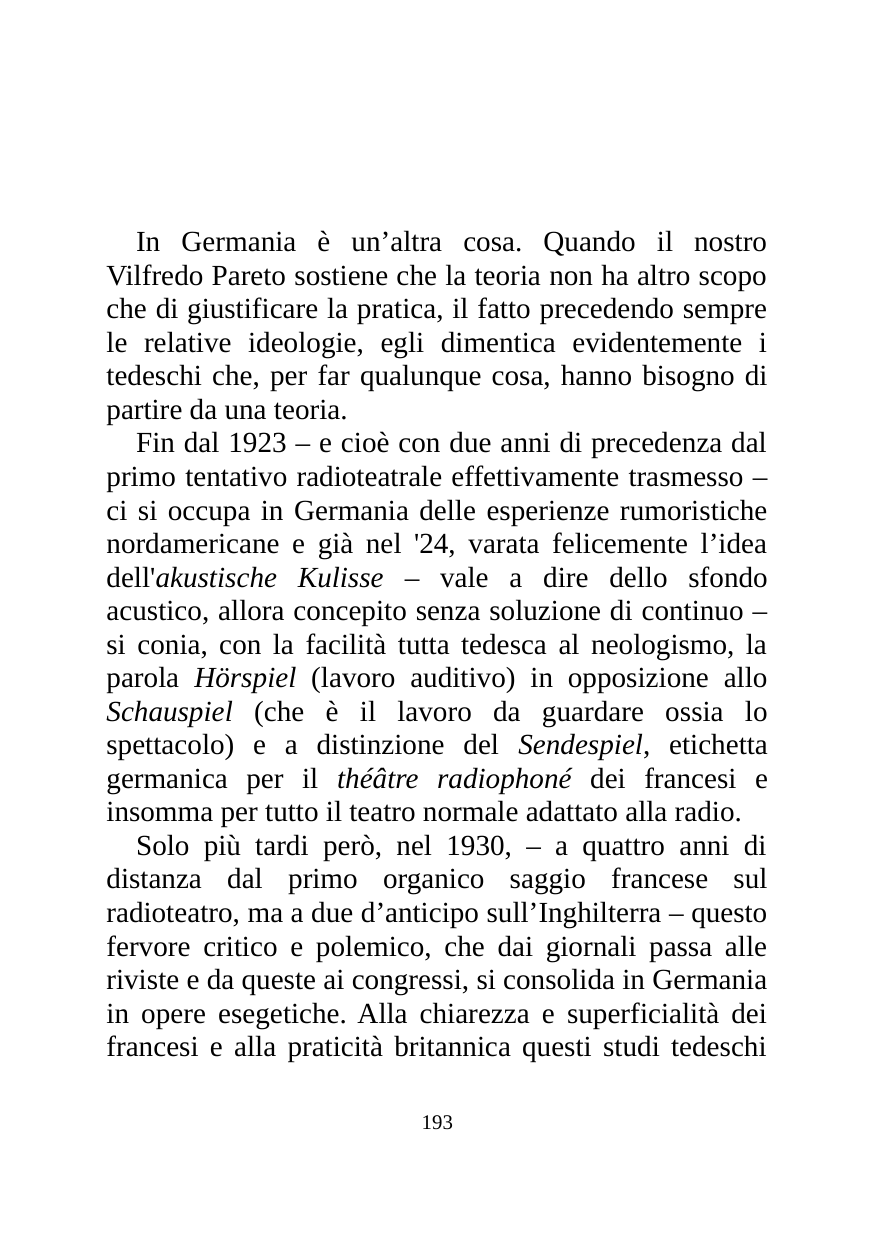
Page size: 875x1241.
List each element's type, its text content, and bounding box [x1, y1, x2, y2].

text Solo più tardi però, nel 1930, – a quattro anni di distanza dal primo organico saggio francese sul radioteatro, ma a due d’anticipo sull’Inghilterra – questo fervore critico e polemico, che dai giornali passa alle riviste e da queste ai congressi, si consolida in Germania in opere esegetiche. Alla chiarezza e superficialità dei francesi e alla praticità britannica questi studi tedeschi [106, 828, 768, 1063]
text Fin dal 1923 – e cioè con due anni di precedenza dal primo tentativo radioteatrale effettivamente trasmesso – ci si occupa in Germania delle esperienze rumoristiche nordamericane e già nel '24, varata felicemente l’idea dell'akustische Kulisse – vale a dire dello sfondo acustico, allora concepito senza soluzione di continuo – si conia, con la facilità tutta tedesca al neologismo, la parola Hörspiel (lavoro auditivo) in opposizione allo Schauspiel (che è il lavoro da guardare ossia lo spettacolo) e a distinzione del Sendespiel, etichetta germanica per il théâtre radiophoné dei francesi e insomma per tutto il teatro normale adattato alla radio. [106, 426, 768, 828]
text In Germania è un’altra cosa. Quando il nostro Vilfredo Pareto sostiene che la teoria non ha altro scopo che di giustificare la pratica, il fatto precedendo sempre le relative ideologie, egli dimentica evidentemente i tedeschi che, per far qualunque cosa, hanno bisogno di partire da una teoria. [106, 224, 768, 426]
